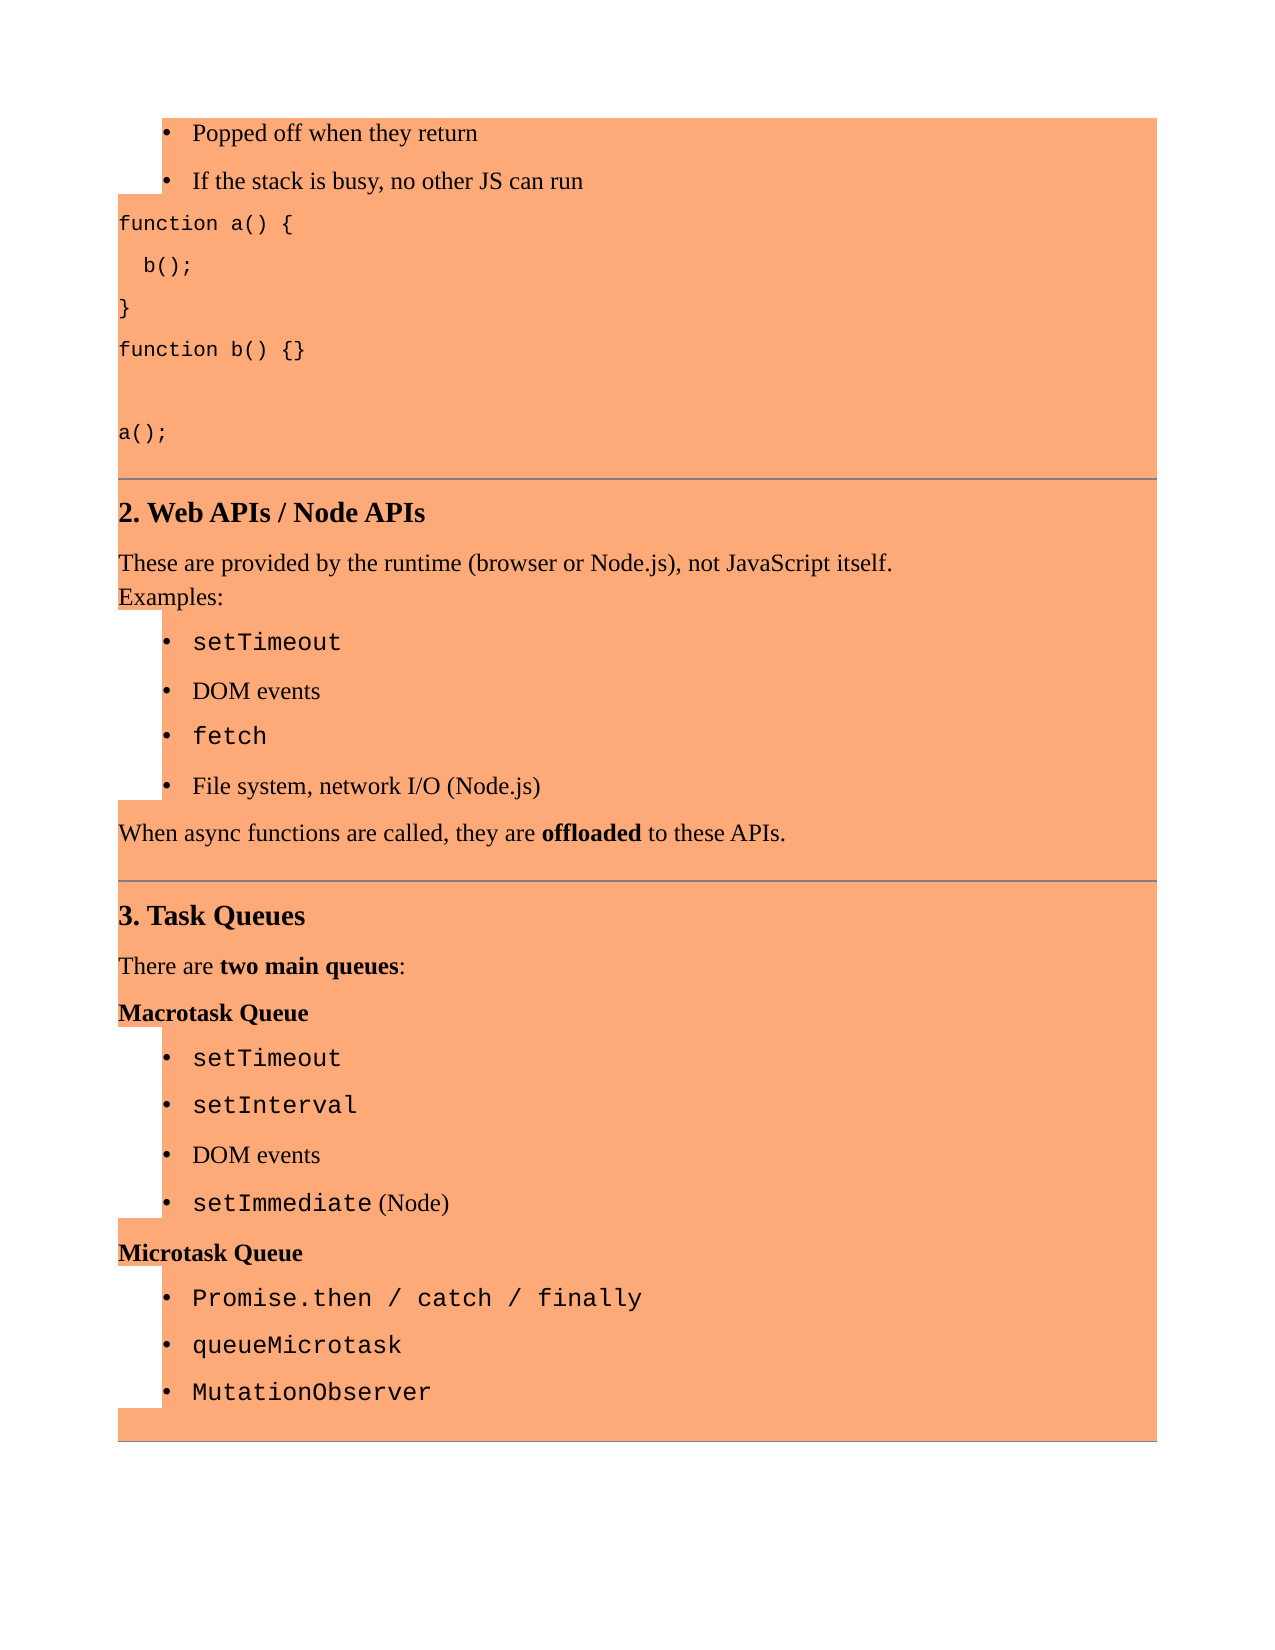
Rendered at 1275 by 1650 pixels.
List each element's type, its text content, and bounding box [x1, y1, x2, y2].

text b(); [118, 255, 1157, 279]
list File system, network I/O (Node.js) [162, 771, 1157, 800]
text } [118, 297, 1157, 321]
text These are provided by the runtime (browser or Node.js), not JavaScript itself. Examples: [118, 548, 1157, 610]
subtitle 2. Web APIs / Node APIs [118, 495, 1157, 529]
text There are two main queues: [118, 951, 1157, 979]
list setTimeout [162, 1046, 1157, 1074]
list Popped off when they return [162, 118, 1157, 147]
list MutationObserver [162, 1379, 1157, 1408]
subtitle Microtask Queue [118, 1238, 1157, 1266]
list Promise.then / catch / finally [162, 1285, 1157, 1314]
text function a() { [118, 213, 1157, 237]
list queueMicrotask [162, 1332, 1157, 1361]
list setInterval [162, 1093, 1157, 1121]
list setImmediate (Node) [162, 1188, 1157, 1218]
list DOM events [162, 676, 1157, 705]
text a(); [118, 422, 1157, 446]
list fetch [162, 724, 1157, 752]
subtitle Macrotask Queue [118, 998, 1157, 1027]
text When async functions are called, they are offloaded to these APIs. [118, 818, 1157, 847]
text function b() {} [118, 339, 1157, 362]
list setTimeout [162, 629, 1157, 657]
subtitle 3. Task Queues [118, 898, 1157, 931]
list If the stack is busy, no other JS can run [162, 166, 1157, 194]
list DOM events [162, 1140, 1157, 1169]
